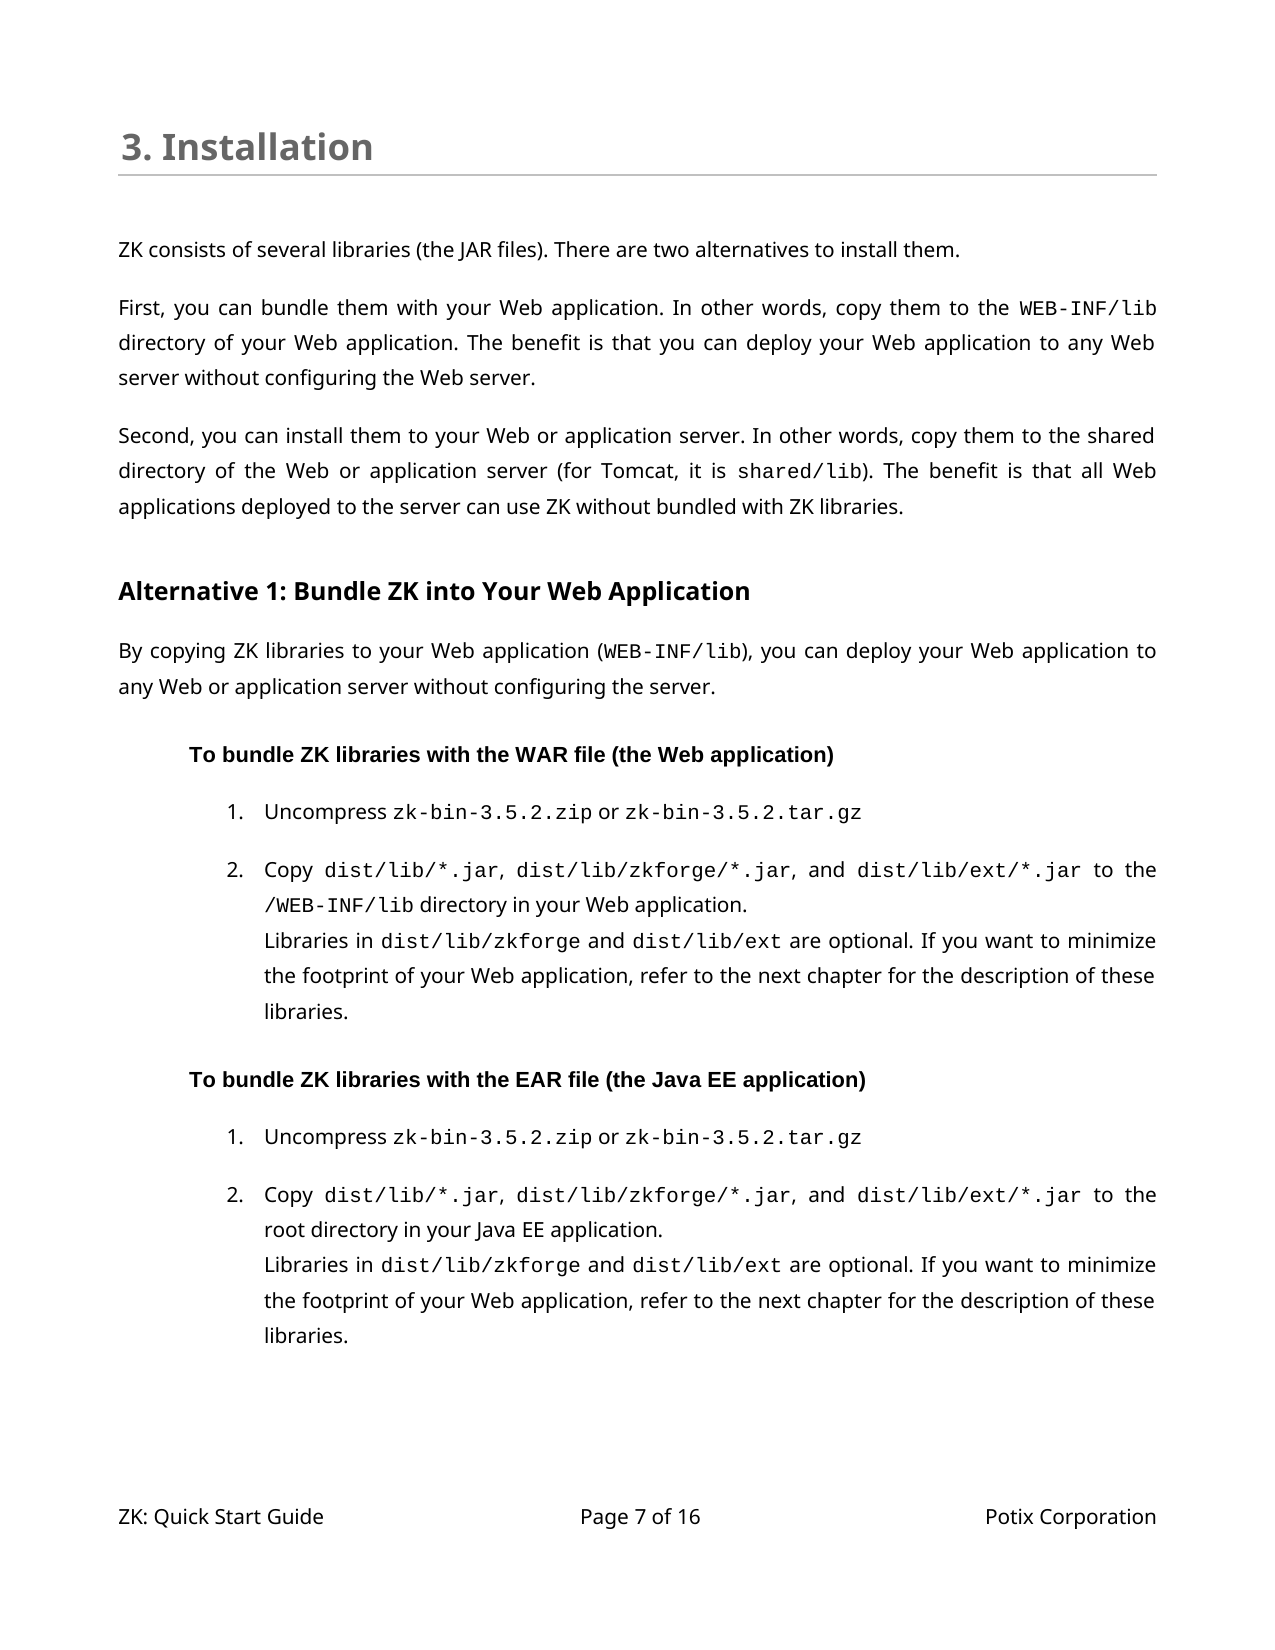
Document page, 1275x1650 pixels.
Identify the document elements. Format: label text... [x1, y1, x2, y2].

subtitle To bundle ZK libraries with the EAR file (the Java EE application) [189, 1068, 1157, 1092]
list Uncompress zk-bin-3.5.2.zip or zk-bin-3.5.2.tar.gz [226, 1122, 1157, 1150]
subtitle 3. Installation [118, 118, 1157, 174]
list Copy dist/lib/*.jar, dist/lib/zkforge/*.jar, and dist/lib/ext/*.jar to the root directory in your Java EE application. Libraries in dist/lib/zkforge and dist/lib/ext are optional. If you want to minimize the footprint of your Web application, refer to the next chapter for the description of these libraries. [226, 1180, 1157, 1349]
subtitle To bundle ZK libraries with the WAR file (the Web application) [189, 743, 1157, 768]
text By copying ZK libraries to your Web application (WEB-INF/lib), you can deploy your Web application to any Web or application server without configuring the server. [118, 637, 1157, 700]
text First, you can bundle them with your Web application. In other words, copy them to the WEB-INF/lib directory of your Web application. The benefit is that you can deploy your Web application to any Web server without configuring the Web server. [118, 293, 1157, 392]
subtitle Alternative 1: Bundle ZK into Your Web Application [118, 573, 1157, 607]
list Copy dist/lib/*.jar, dist/lib/zkforge/*.jar, and dist/lib/ext/*.jar to the /WEB-INF/lib directory in your Web application. Libraries in dist/lib/zkforge and dist/lib/ext are optional. If you want to minimize the footprint of your Web application, refer to the next chapter for the description of these libraries. [226, 855, 1157, 1025]
text ZK consists of several libraries (the JAR files). There are two alternatives to install them. [118, 235, 1157, 263]
list Uncompress zk-bin-3.5.2.zip or zk-bin-3.5.2.tar.gz [226, 797, 1157, 826]
text Second, you can install them to your Web or application server. In other words, copy them to the shared directory of the Web or application server (for Tomcat, it is shared/lib). The benefit is that all Web applications deployed to the server can use ZK without bundled with ZK libraries. [118, 421, 1157, 520]
